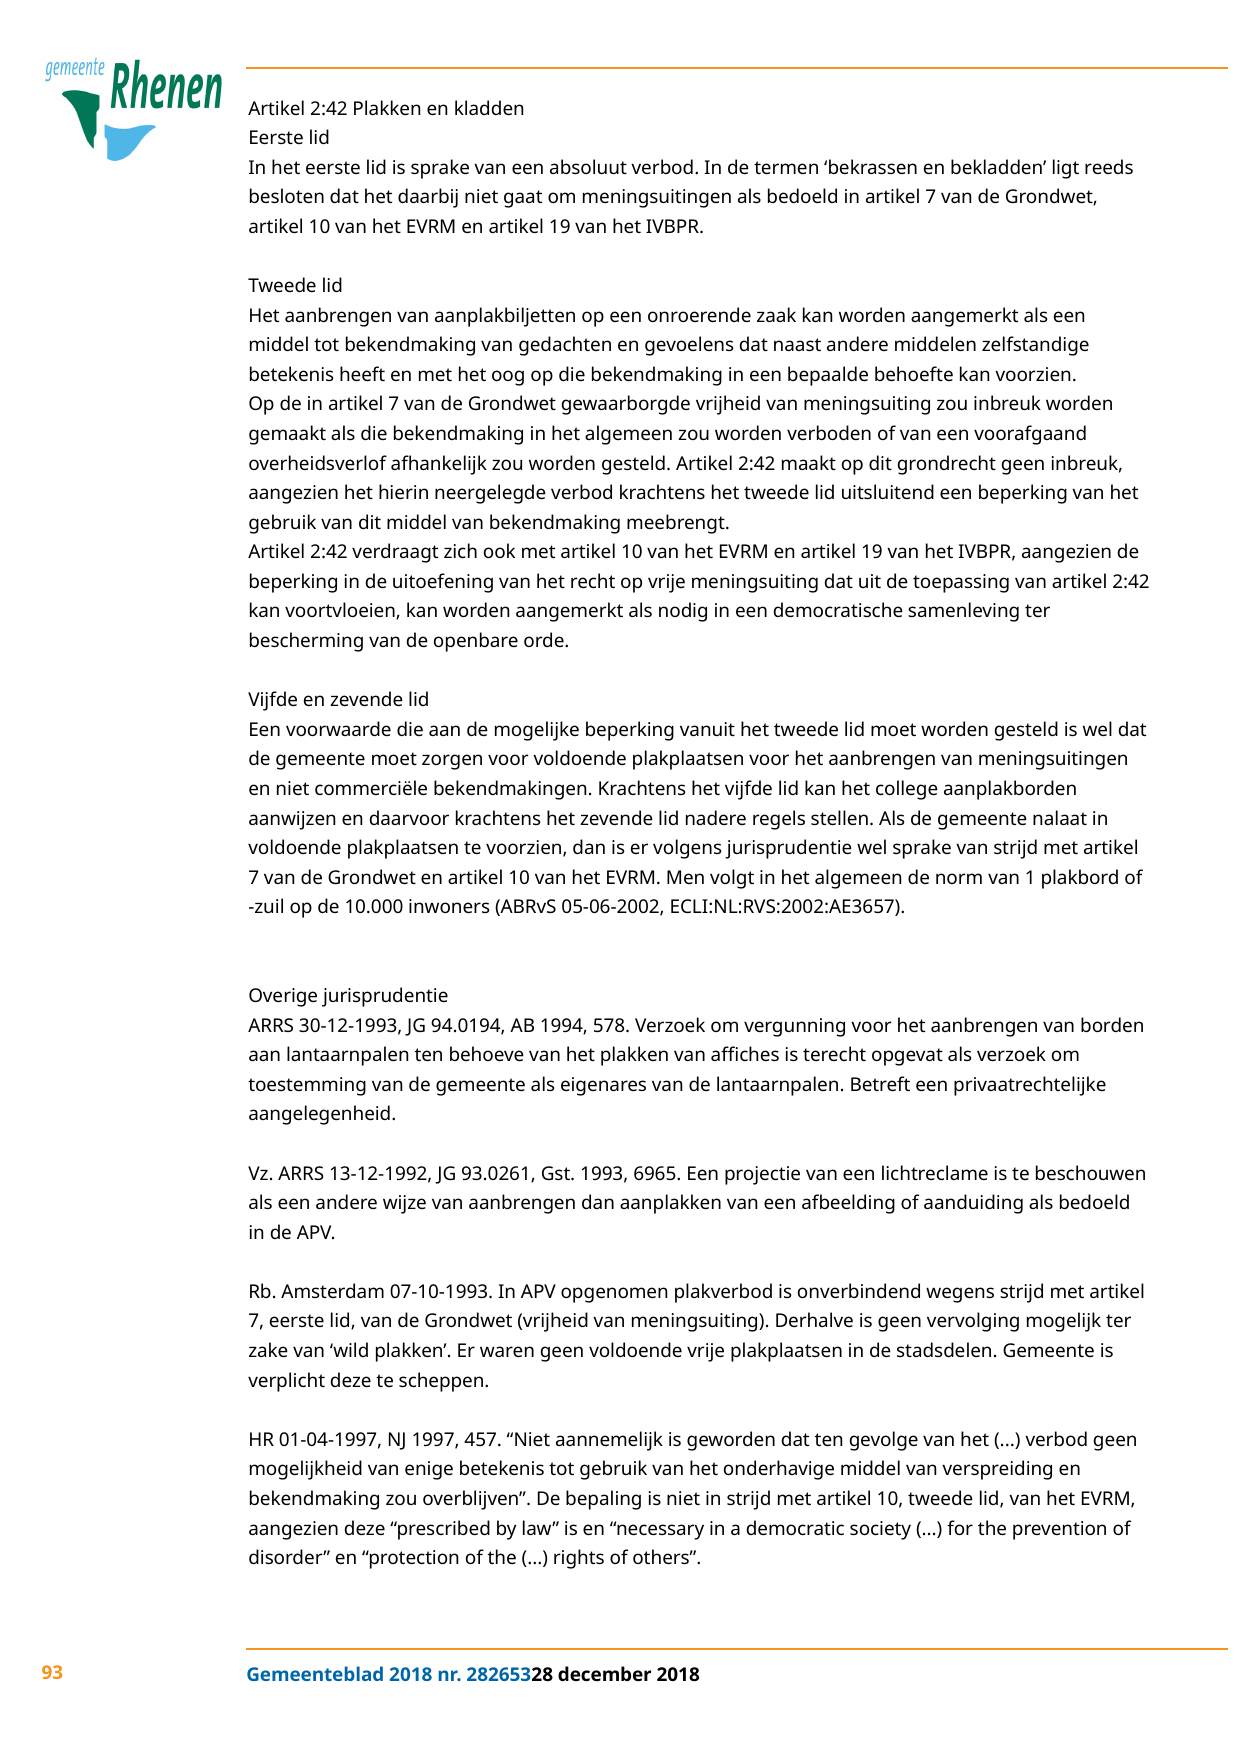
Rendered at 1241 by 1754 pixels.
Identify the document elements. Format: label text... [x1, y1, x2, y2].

text Rb. Amsterdam 07-10-1993. In APV opgenomen plakverbod is onverbindend wegens strijd met artikel 7, eerste lid, van de Grondwet (vrijheid van meningsuiting). Derhalve is geen vervolging mogelijk ter zake van ‘wild plakken’. Er waren geen voldoende vrije plakplaatsen in de stadsdelen. Gemeente is verplicht deze te scheppen. [248, 1278, 1152, 1393]
text Tweede lid [248, 272, 1152, 298]
text ARRS 30-12-1993, JG 94.0194, AB 1994, 578. Verzoek om vergunning voor het aanbrengen van borden aan lantaarnpalen ten behoeve van het plakken van affiches is terecht opgevat als verzoek om toestemming van de gemeente als eigenares van de lantaarnpalen. Betreft een privaatrechtelijke aangelegenheid. [248, 1012, 1152, 1126]
text Vz. ARRS 13-12-1992, JG 93.0261, Gst. 1993, 6965. Een projectie van een lichtreclame is te beschouwen als een andere wijze van aanbrengen dan aanplakken van een afbeelding of aanduiding als bedoeld in de APV. [248, 1160, 1152, 1245]
text Artikel 2:42 verdraagt zich ook met artikel 10 van het EVRM en artikel 19 van het IVBPR, aangezien de beperking in de uitoefening van het recht op vrije meningsuiting dat uit de toepassing van artikel 2:42 kan voortvloeien, kan worden aangemerkt als nodig in een democratische samenleving ter bescherming van de openbare orde. [248, 538, 1152, 653]
text Artikel 2:42 Plakken en kladden [248, 95, 1152, 121]
text Eerste lid [248, 124, 1152, 150]
text Een voorwaarde die aan de mogelijke beperking vanuit het tweede lid moet worden gesteld is wel dat de gemeente moet zorgen voor voldoende plakplaatsen voor het aanbrengen van meningsuitingen en niet commerciële bekendmakingen. Krachtens het vijfde lid kan het college aanplakborden aanwijzen en daarvoor krachtens het zevende lid nadere regels stellen. Als de gemeente nalaat in voldoende plakplaatsen te voorzien, dan is er volgens jurisprudentie wel sprake van strijd met artikel 7 van de Grondwet en artikel 10 van het EVRM. Men volgt in het algemeen de norm van 1 plakbord of -zuil op de 10.000 inwoners (ABRvS 05-06-2002, ECLI:NL:RVS:2002:AE3657). [248, 716, 1152, 919]
text HR 01-04-1997, NJ 1997, 457. “Niet aannemelijk is geworden dat ten gevolge van het (...) verbod geen mogelijkheid van enige betekenis tot gebruik van het onderhavige middel van verspreiding en bekendmaking zou overblijven”. De bepaling is niet in strijd met artikel 10, tweede lid, van het EVRM, aangezien deze “prescribed by law” is en “necessary in a democratic society (...) for the prevention of disorder” en “protection of the (...) rights of others”. [248, 1426, 1152, 1570]
text In het eerste lid is sprake van een absoluut verbod. In de termen ‘bekrassen en bekladden’ ligt reeds besloten dat het daarbij niet gaat om meningsuitingen als bedoeld in artikel 7 van de Grondwet, artikel 10 van het EVRM en artikel 19 van het IVBPR. [248, 154, 1152, 239]
text Het aanbrengen van aanplakbiljetten op een onroerende zaak kan worden aangemerkt als een middel tot bekendmaking van gedachten en gevoelens dat naast andere middelen zelfstandige betekenis heeft en met het oog op die bekendmaking in een bepaalde behoefte kan voorzien. [248, 302, 1152, 387]
text Op de in artikel 7 van de Grondwet gewaarborgde vrijheid van meningsuiting zou inbreuk worden gemaakt als die bekendmaking in het algemeen zou worden verboden of van een voorafgaand overheidsverlof afhankelijk zou worden gesteld. Artikel 2:42 maakt op dit grondrecht geen inbreuk, aangezien het hierin neergelegde verbod krachtens het tweede lid uitsluitend een beperking van het gebruik van dit middel van bekendmaking meebrengt. [248, 391, 1152, 535]
text Vijfde en zevende lid [248, 686, 1152, 712]
text Overige jurisprudentie [248, 982, 1152, 1008]
picture [41, 47, 231, 172]
